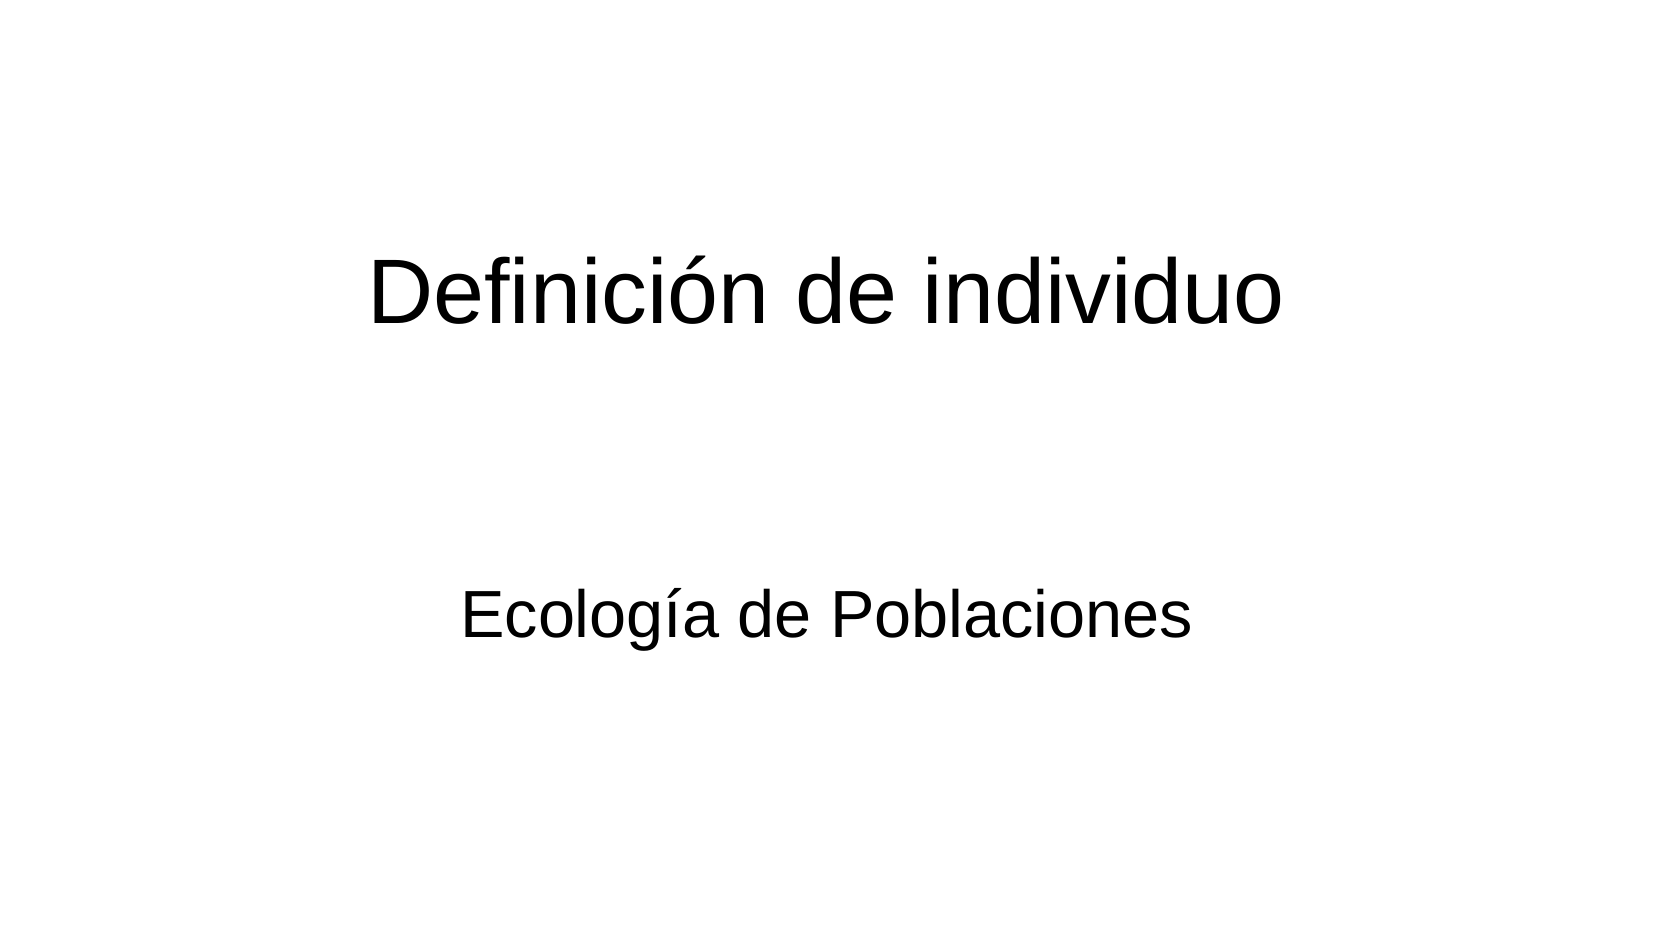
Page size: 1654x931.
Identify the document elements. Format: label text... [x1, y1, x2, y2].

title Definición de individuo [82, 214, 1571, 370]
subtitle Ecología de Poblaciones [82, 472, 1571, 758]
